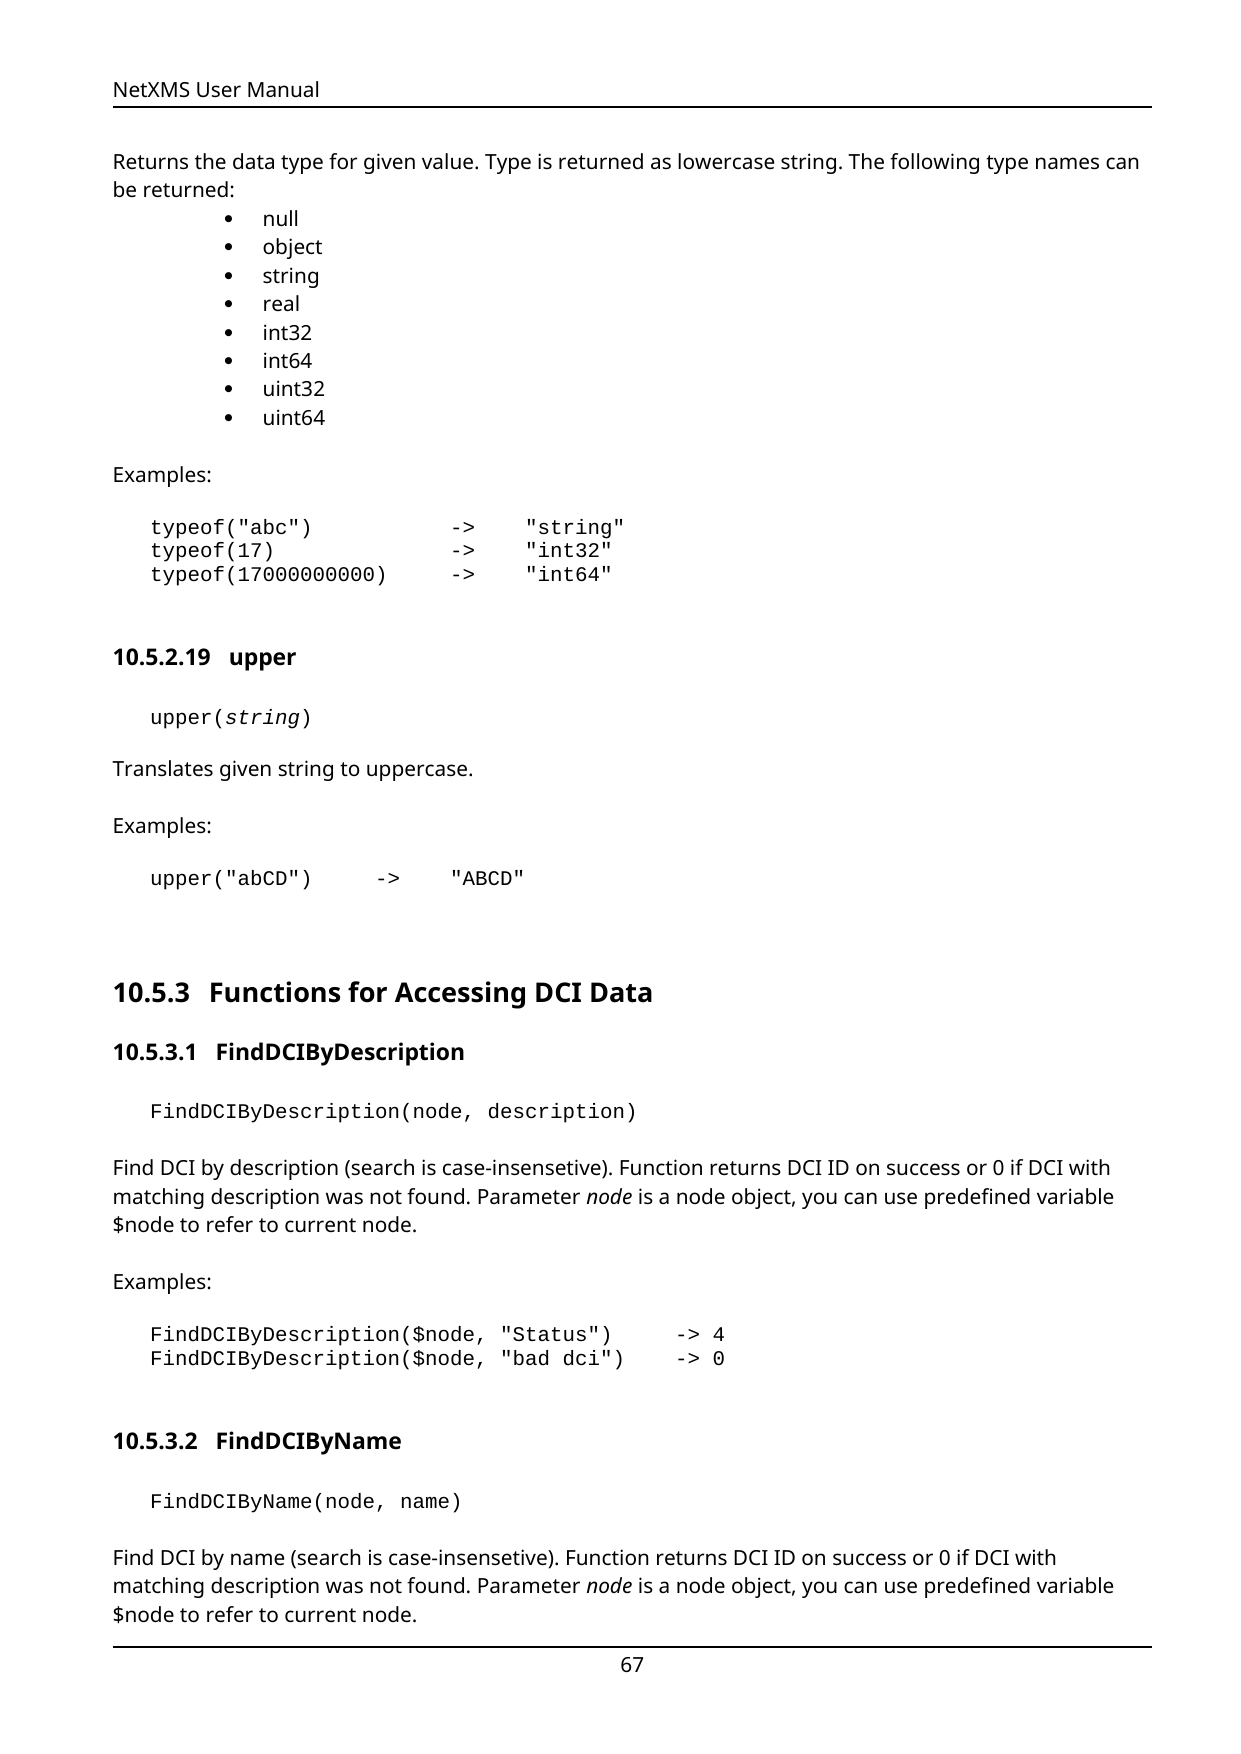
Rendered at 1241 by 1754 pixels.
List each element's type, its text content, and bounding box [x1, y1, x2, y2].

subtitle FindDCIByDescription [112, 1035, 1152, 1067]
list int32 [225, 318, 1152, 346]
text FindDCIByDescription($node, "Status") -> 4 [150, 1324, 1152, 1348]
subtitle Functions for Accessing DCI Data [112, 973, 1152, 1010]
text Translates given string to uppercase. [112, 754, 1152, 783]
list real [225, 289, 1152, 318]
list uint64 [225, 403, 1152, 431]
list null [225, 204, 1152, 232]
text typeof("abc") -> "string" [150, 517, 1152, 540]
subtitle FindDCIByName [112, 1425, 1152, 1456]
text typeof(17000000000) -> "int64" [150, 564, 1152, 588]
text Examples: [112, 1267, 1152, 1296]
list uint32 [225, 374, 1152, 403]
text Examples: [112, 460, 1152, 488]
text Find DCI by name (search is case-insensetive). Function returns DCI ID on success or 0 if DCI with matching description was not found. Parameter node is a node object, you can use predefined variable $node to refer to current node. [112, 1543, 1152, 1628]
text Find DCI by description (search is case-insensetive). Function returns DCI ID on success or 0 if DCI with matching description was not found. Parameter node is a node object, you can use predefined variable $node to refer to current node. [112, 1153, 1152, 1239]
text upper(string) [150, 707, 1152, 731]
text typeof(17) -> "int32" [150, 540, 1152, 564]
text upper("abCD") -> "ABCD" [150, 868, 1152, 892]
list string [225, 261, 1152, 289]
subtitle upper [112, 641, 1152, 672]
text FindDCIByName(node, name) [150, 1491, 1152, 1514]
text Returns the data type for given value. Type is returned as lowercase string. The following type names can be returned: [112, 147, 1152, 204]
text FindDCIByDescription(node, description) [150, 1101, 1152, 1125]
text Examples: [112, 811, 1152, 839]
list int64 [225, 346, 1152, 374]
text FindDCIByDescription($node, "bad dci") -> 0 [150, 1348, 1152, 1371]
list object [225, 232, 1152, 261]
